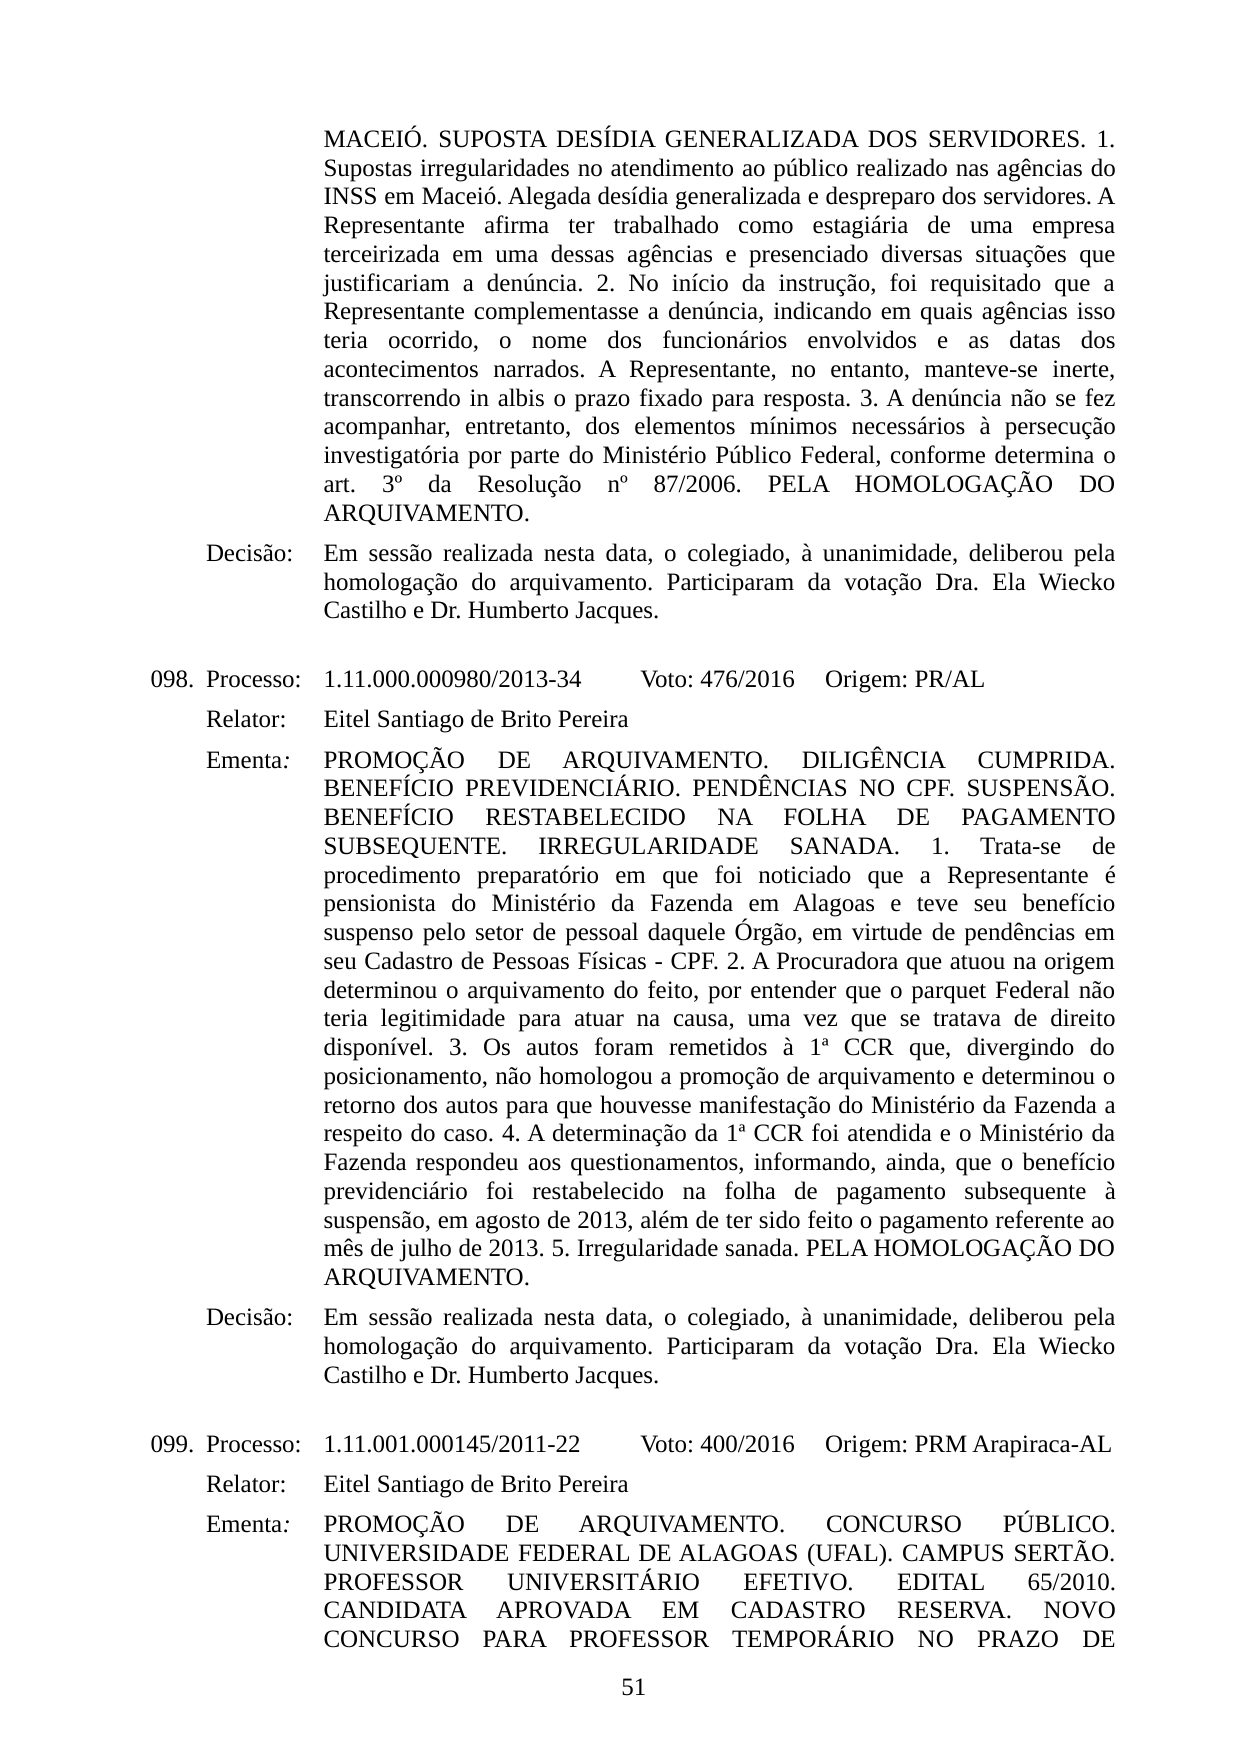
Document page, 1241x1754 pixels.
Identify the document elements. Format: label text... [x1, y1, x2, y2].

table_cell Eitel Santiago de Brito Pereira [318, 699, 1122, 739]
table_cell [145, 1297, 200, 1394]
table_cell Relator: [200, 699, 318, 739]
table_header Processo: [200, 659, 318, 699]
table_header Origem: PRM Arapiraca-AL [819, 1423, 1122, 1463]
table_cell Decisão: [200, 1297, 318, 1394]
table_cell PROMOÇÃO DE ARQUIVAMENTO. DILIGÊNCIA CUMPRIDA. BENEFÍCIO PREVIDENCIÁRIO. PENDÊNCIAS NO CPF. SUSPENSÃO. BENEFÍCIO RESTABELECIDO NA FOLHA DE PAGAMENTO SUBSEQUENTE. IRREGULARIDADE SANADA. 1. Trata-se de procedimento preparatório em que foi noticiado que a Representante é pensionista do Ministério da Fazenda em Alagoas e teve seu benefício suspenso pelo setor de pessoal daquele Órgão, em virtude de pendências em seu Cadastro de Pessoas Físicas - CPF. 2. A Procuradora que atuou na origem determinou o arquivamento do feito, por entender que o parquet Federal não teria legitimidade para atuar na causa, uma vez que se tratava de direito disponível. 3. Os autos foram remetidos à 1ª CCR que, divergindo do posicionamento, não homologou a promoção de arquivamento e determinou o retorno dos autos para que houvesse manifestação do Ministério da Fazenda a respeito do caso. 4. A determinação da 1ª CCR foi atendida e o Ministério da Fazenda respondeu aos questionamentos, informando, ainda, que o benefício previdenciário foi restabelecido na folha de pagamento subsequente à suspensão, em agosto de 2013, além de ter sido feito o pagamento referente ao mês de julho de 2013. 5. Irregularidade sanada. PELA HOMOLOGAÇÃO DO ARQUIVAMENTO. [318, 739, 1122, 1297]
table_cell Eitel Santiago de Brito Pereira [318, 1463, 1122, 1503]
table_header 1.11.000.000980/2013-34 [318, 659, 634, 699]
table_cell Ementa: [200, 739, 318, 1297]
table_cell [145, 118, 200, 532]
table_cell Em sessão realizada nesta data, o colegiado, à unanimidade, deliberou pela homologação do arquivamento. Participaram da votação Dra. Ela Wiecko Castilho e Dr. Humberto Jacques. [318, 532, 1122, 630]
table_header Voto: 476/2016 [635, 659, 819, 699]
table_cell Em sessão realizada nesta data, o colegiado, à unanimidade, deliberou pela homologação do arquivamento. Participaram da votação Dra. Ela Wiecko Castilho e Dr. Humberto Jacques. [318, 1297, 1122, 1394]
table_cell PROMOÇÃO DE ARQUIVAMENTO. CONCURSO PÚBLICO. UNIVERSIDADE FEDERAL DE ALAGOAS (UFAL). CAMPUS SERTÃO. PROFESSOR UNIVERSITÁRIO EFETIVO. EDITAL 65/2010. CANDIDATA APROVADA EM CADASTRO RESERVA. NOVO CONCURSO PARA PROFESSOR TEMPORÁRIO NO PRAZO DE [318, 1504, 1122, 1659]
table_cell [145, 739, 200, 1297]
table_cell [145, 699, 200, 739]
table_cell [145, 532, 200, 630]
table_header 099. [145, 1423, 200, 1463]
table_header 1.11.001.000145/2011-22 [318, 1423, 634, 1463]
table_cell [145, 1463, 200, 1503]
table_cell Decisão: [200, 532, 318, 630]
table_cell Ementa: [200, 1504, 318, 1659]
table_cell MACEIÓ. SUPOSTA DESÍDIA GENERALIZADA DOS SERVIDORES. 1. Supostas irregularidades no atendimento ao público realizado nas agências do INSS em Maceió. Alegada desídia generalizada e despreparo dos servidores. A Representante afirma ter trabalhado como estagiária de uma empresa terceirizada em uma dessas agências e presenciado diversas situações que justificariam a denúncia. 2. No início da instrução, foi requisitado que a Representante complementasse a denúncia, indicando em quais agências isso teria ocorrido, o nome dos funcionários envolvidos e as datas dos acontecimentos narrados. A Representante, no entanto, manteve-se inerte, transcorrendo in albis o prazo fixado para resposta. 3. A denúncia não se fez acompanhar, entretanto, dos elementos mínimos necessários à persecução investigatória por parte do Ministério Público Federal, conforme determina o art. 3º da Resolução nº 87/2006. PELA HOMOLOGAÇÃO DO ARQUIVAMENTO. [318, 118, 1122, 532]
table_cell [145, 1504, 200, 1659]
table_header 098. [145, 659, 200, 699]
table_cell [200, 118, 318, 532]
table_header Processo: [200, 1423, 318, 1463]
table_header Voto: 400/2016 [635, 1423, 819, 1463]
table_cell Relator: [200, 1463, 318, 1503]
table_header Origem: PR/AL [819, 659, 1122, 699]
